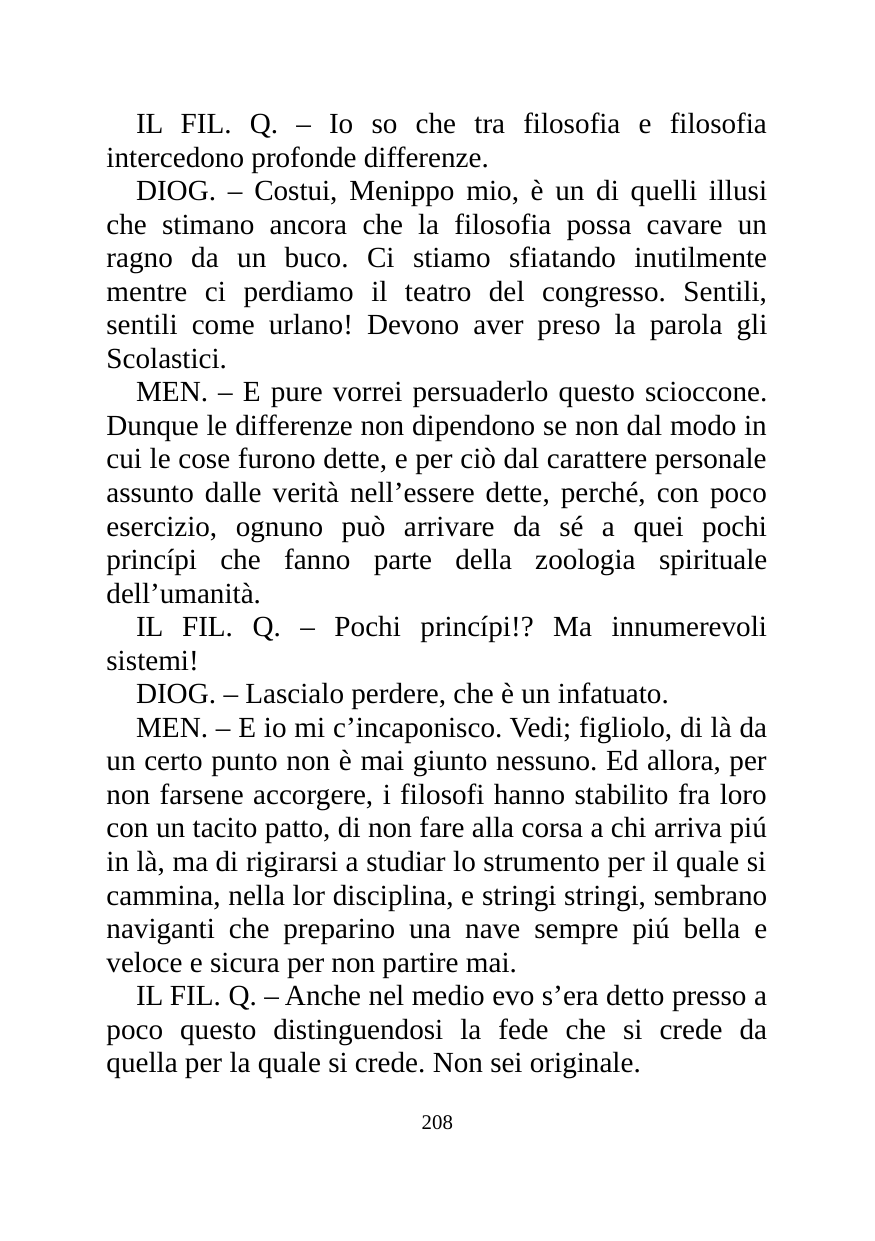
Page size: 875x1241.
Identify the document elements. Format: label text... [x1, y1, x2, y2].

text IL FIL. Q. – Anche nel medio evo s’era detto presso a poco questo distinguendosi la fede che si crede da quella per la quale si crede. Non sei originale. [106, 978, 768, 1079]
text DIOG. – Costui, Menippo mio, è un di quelli illusi che stimano ancora che la filosofia possa cavare un ragno da un buco. Ci stiamo sfiatando inutilmente mentre ci perdiamo il teatro del congresso. Sentili, sentili come urlano! Devono aver preso la parola gli Scolastici. [106, 173, 768, 374]
text MEN. – E io mi c’incaponisco. Vedi; figliolo, di là da un certo punto non è mai giunto nessuno. Ed allora, per non farsene accorgere, i filosofi hanno stabilito fra loro con un tacito patto, di non fare alla corsa a chi arriva piú in là, ma di rigirarsi a studiar lo strumento per il quale si cammina, nella lor disciplina, e stringi stringi, sembrano naviganti che preparino una nave sempre piú bella e veloce e sicura per non partire mai. [106, 710, 768, 978]
text IL FIL. Q. – Pochi princípi!? Ma innumerevoli sistemi! [106, 609, 768, 676]
text DIOG. – Lascialo perdere, che è un infatuato. [106, 676, 768, 710]
text IL FIL. Q. – Io so che tra filosofia e filosofia intercedono profonde differenze. [106, 106, 768, 173]
text MEN. – E pure vorrei persuaderlo questo scioccone. Dunque le differenze non dipendono se non dal modo in cui le cose furono dette, e per ciò dal carattere personale assunto dalle verità nell’essere dette, perché, con poco esercizio, ognuno può arrivare da sé a quei pochi princípi che fanno parte della zoologia spirituale dell’umanità. [106, 374, 768, 609]
